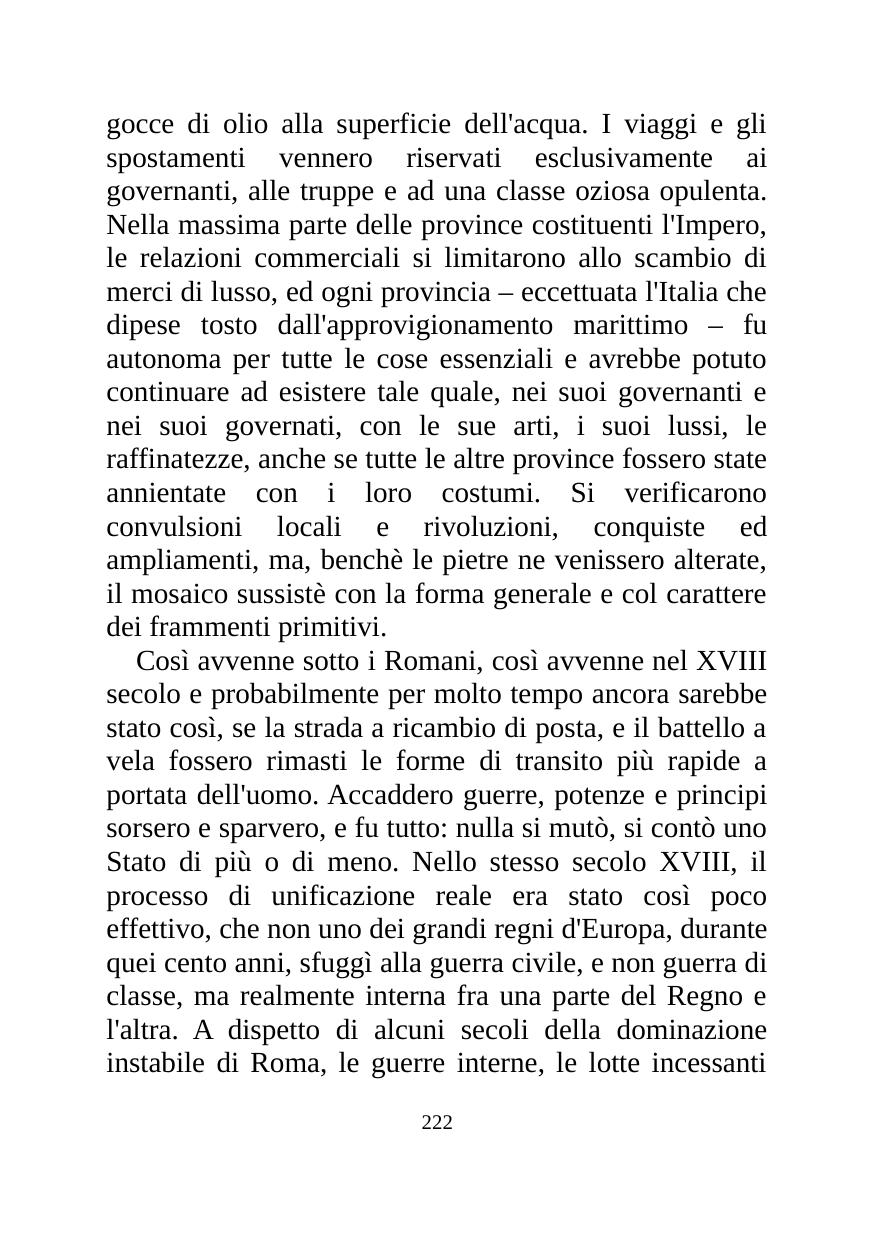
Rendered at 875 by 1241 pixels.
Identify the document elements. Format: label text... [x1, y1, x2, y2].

text gocce di olio alla superficie dell'acqua. I viaggi e gli spostamenti vennero riservati esclusivamente ai governanti, alle truppe e ad una classe oziosa opulenta. Nella massima parte delle province costituenti l'Impero, le relazioni commerciali si limitarono allo scambio di merci di lusso, ed ogni provincia – eccettuata l'Italia che dipese tosto dall'approvigionamento marittimo – fu autonoma per tutte le cose essenziali e avrebbe potuto continuare ad esistere tale quale, nei suoi governanti e nei suoi governati, con le sue arti, i suoi lussi, le raffinatezze, anche se tutte le altre province fossero state annientate con i loro costumi. Si verificarono convulsioni locali e rivoluzioni, conquiste ed ampliamenti, ma, benchè le pietre ne venissero alterate, il mosaico sussistè con la forma generale e col carattere dei frammenti primitivi. [106, 106, 768, 643]
text Così avvenne sotto i Romani, così avvenne nel XVIII secolo e probabilmente per molto tempo ancora sarebbe stato così, se la strada a ricambio di posta, e il battello a vela fossero rimasti le forme di transito più rapide a portata dell'uomo. Accaddero guerre, potenze e principi sorsero e sparvero, e fu tutto: nulla si mutò, si contò uno Stato di più o di meno. Nello stesso secolo XVIII, il processo di unificazione reale era stato così poco effettivo, che non uno dei grandi regni d'Europa, durante quei cento anni, sfuggì alla guerra civile, e non guerra di classe, ma realmente interna fra una parte del Regno e l'altra. A dispetto di alcuni secoli della dominazione instabile di Roma, le guerre interne, le lotte incessanti [106, 643, 768, 1079]
